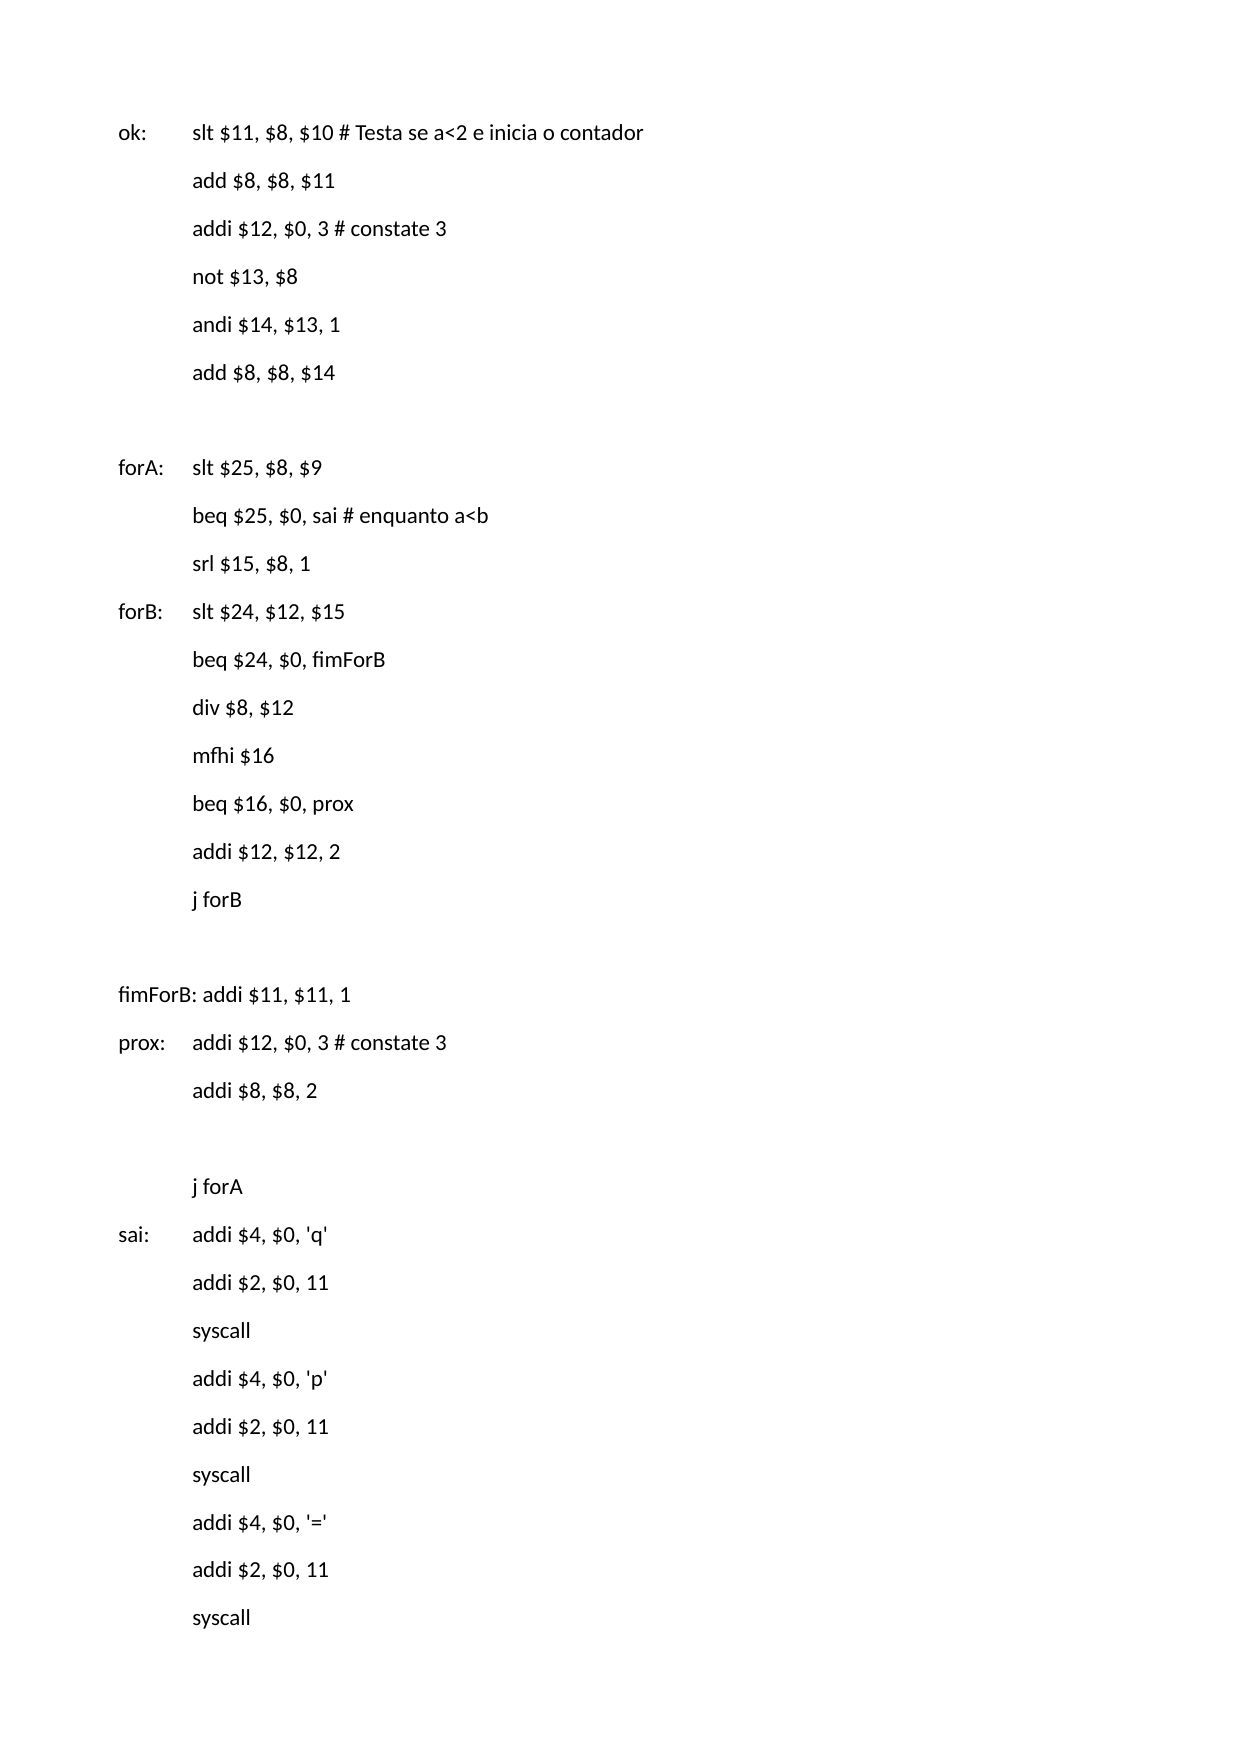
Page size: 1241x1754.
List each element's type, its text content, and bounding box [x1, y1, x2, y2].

text beq $25, $0, sai # enquanto a<b [118, 501, 1122, 529]
text andi $14, $13, 1 [118, 310, 1122, 338]
text fimForB: addi $11, $11, 1 [118, 981, 1122, 1009]
text forB: slt $24, $12, $15 [118, 597, 1122, 625]
text addi $12, $12, 2 [118, 837, 1122, 865]
text addi $2, $0, 11 [118, 1412, 1122, 1440]
text sai: addi $4, $0, 'q' [118, 1220, 1122, 1248]
text syscall [118, 1460, 1122, 1488]
text j forB [118, 885, 1122, 913]
text syscall [118, 1316, 1122, 1344]
text addi $4, $0, 'p' [118, 1364, 1122, 1392]
text syscall [118, 1603, 1122, 1632]
text beq $24, $0, fimForB [118, 645, 1122, 673]
text forA: slt $25, $8, $9 [118, 453, 1122, 482]
text prox: addi $12, $0, 3 # constate 3 [118, 1028, 1122, 1057]
text add $8, $8, $11 [118, 166, 1122, 194]
text mfhi $16 [118, 741, 1122, 769]
text beq $16, $0, prox [118, 789, 1122, 817]
text ok: slt $11, $8, $10 # Testa se a<2 e inicia o contador [118, 118, 1122, 146]
text addi $2, $0, 11 [118, 1268, 1122, 1296]
text not $13, $8 [118, 262, 1122, 290]
text srl $15, $8, 1 [118, 549, 1122, 577]
text addi $4, $0, '=' [118, 1508, 1122, 1536]
text add $8, $8, $14 [118, 358, 1122, 386]
text div $8, $12 [118, 693, 1122, 721]
text addi $2, $0, 11 [118, 1556, 1122, 1584]
text addi $8, $8, 2 [118, 1076, 1122, 1104]
text j forA [118, 1172, 1122, 1200]
text addi $12, $0, 3 # constate 3 [118, 214, 1122, 242]
